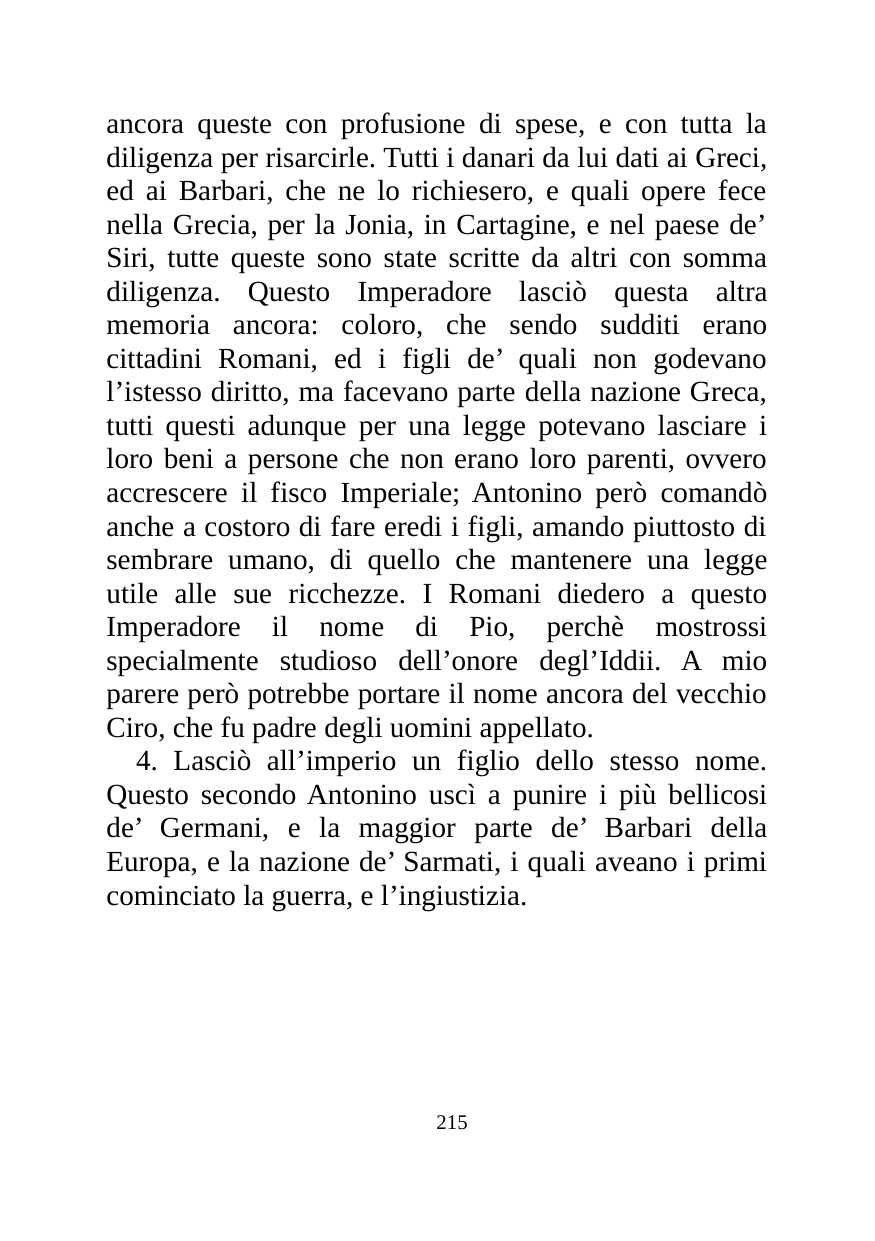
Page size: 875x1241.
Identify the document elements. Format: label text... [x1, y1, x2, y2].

text ancora queste con profusione di spese, e con tutta la diligenza per risarcirle. Tutti i danari da lui dati ai Greci, ed ai Barbari, che ne lo richiesero, e quali opere fece nella Grecia, per la Jonia, in Cartagine, e nel paese de’ Siri, tutte queste sono state scritte da altri con somma diligenza. Questo Imperadore lasciò questa altra memoria ancora: coloro, che sendo sudditi erano cittadini Romani, ed i figli de’ quali non godevano l’istesso diritto, ma facevano parte della nazione Greca, tutti questi adunque per una legge potevano lasciare i loro beni a persone che non erano loro parenti, ovvero accrescere il fisco Imperiale; Antonino però comandò anche a costoro di fare eredi i figli, amando piuttosto di sembrare umano, di quello che mantenere una legge utile alle sue ricchezze. I Romani diedero a questo Imperadore il nome di Pio, perchè mostrossi specialmente studioso dell’onore degl’Iddii. A mio parere però potrebbe portare il nome ancora del vecchio Ciro, che fu padre degli uomini appellato. [106, 106, 768, 743]
text 4. Lasciò all’imperio un figlio dello stesso nome. Questo secondo Antonino uscì a punire i più bellicosi de’ Germani, e la maggior parte de’ Barbari della Europa, e la nazione de’ Sarmati, i quali aveano i primi cominciato la guerra, e l’ingiustizia. [106, 743, 768, 911]
